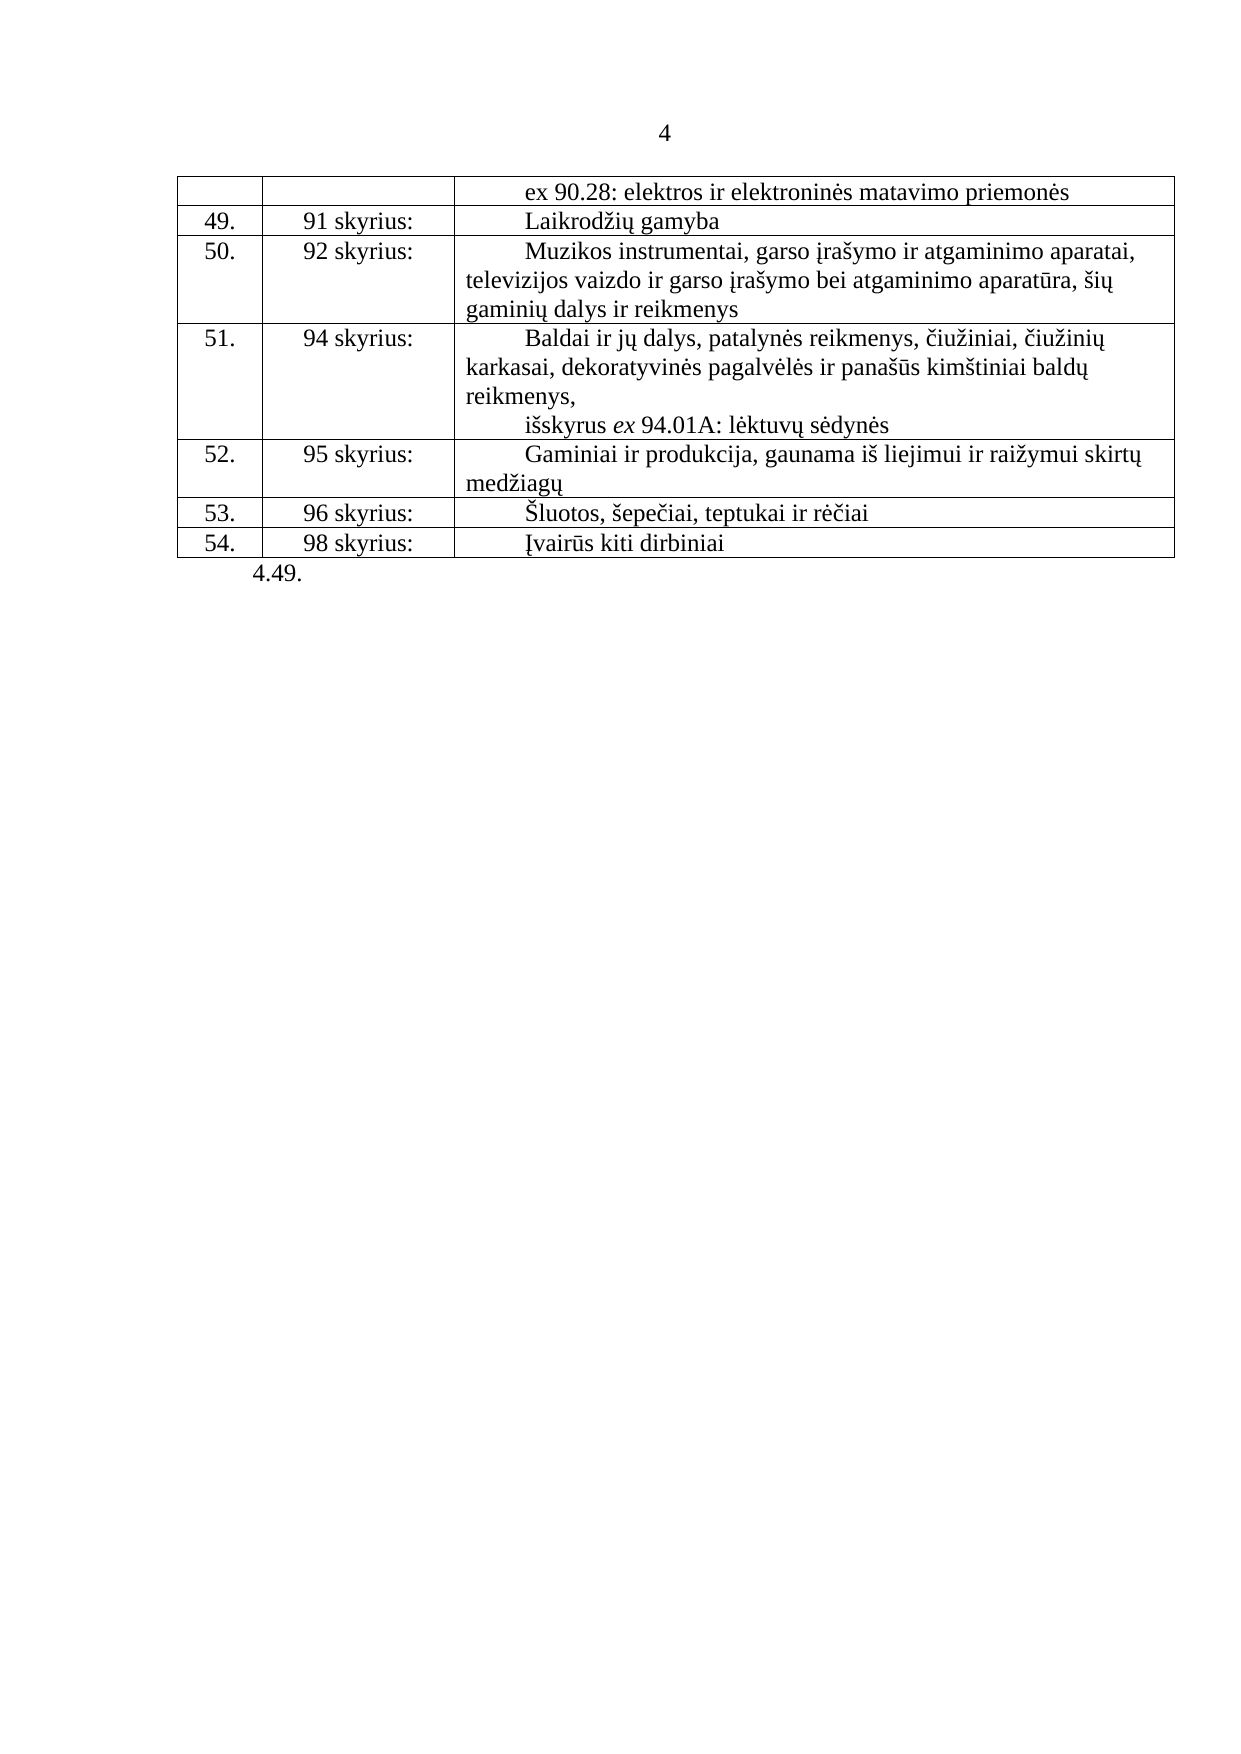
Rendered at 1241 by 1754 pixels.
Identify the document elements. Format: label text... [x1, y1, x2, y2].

table_cell 50. [178, 236, 262, 322]
table_cell 96 skyrius: [263, 498, 454, 527]
table_cell Gaminiai ir produkcija, gaunama iš liejimui ir raižymui skirtų medžiagų [455, 440, 1174, 497]
table_cell 92 skyrius: [263, 236, 454, 322]
table_cell 95 skyrius: [263, 440, 454, 497]
table_cell 94 skyrius: [263, 324, 454, 438]
table_cell Įvairūs kiti dirbiniai [455, 528, 1174, 557]
table_cell Laikrodžių gamyba [455, 206, 1174, 235]
table_cell 53. [178, 498, 262, 527]
table_cell [263, 177, 454, 205]
table_cell Šluotos, šepečiai, teptukai ir rėčiai [455, 498, 1174, 527]
table_cell ex 90.28: elektros ir elektroninės matavimo priemonės [455, 177, 1174, 205]
table_cell 98 skyrius: [263, 528, 454, 557]
table_cell 49. [178, 206, 262, 235]
table_cell 54. [178, 528, 262, 557]
table_cell [178, 177, 262, 205]
table_cell 52. [178, 440, 262, 497]
table_cell Baldai ir jų dalys, patalynės reikmenys, čiužiniai, čiužinių karkasai, dekoratyvinės pagalvėlės ir panašūs kimštiniai baldų reikmenys, išskyrus ex 94.01A: lėktuvų sėdynės [455, 324, 1174, 438]
table_cell Muzikos instrumentai, garso įrašymo ir atgaminimo aparatai, televizijos vaizdo ir garso įrašymo bei atgaminimo aparatūra, šių gaminių dalys ir reikmenys [455, 236, 1174, 322]
table_cell 91 skyrius: [263, 206, 454, 235]
table_cell 51. [178, 324, 262, 438]
